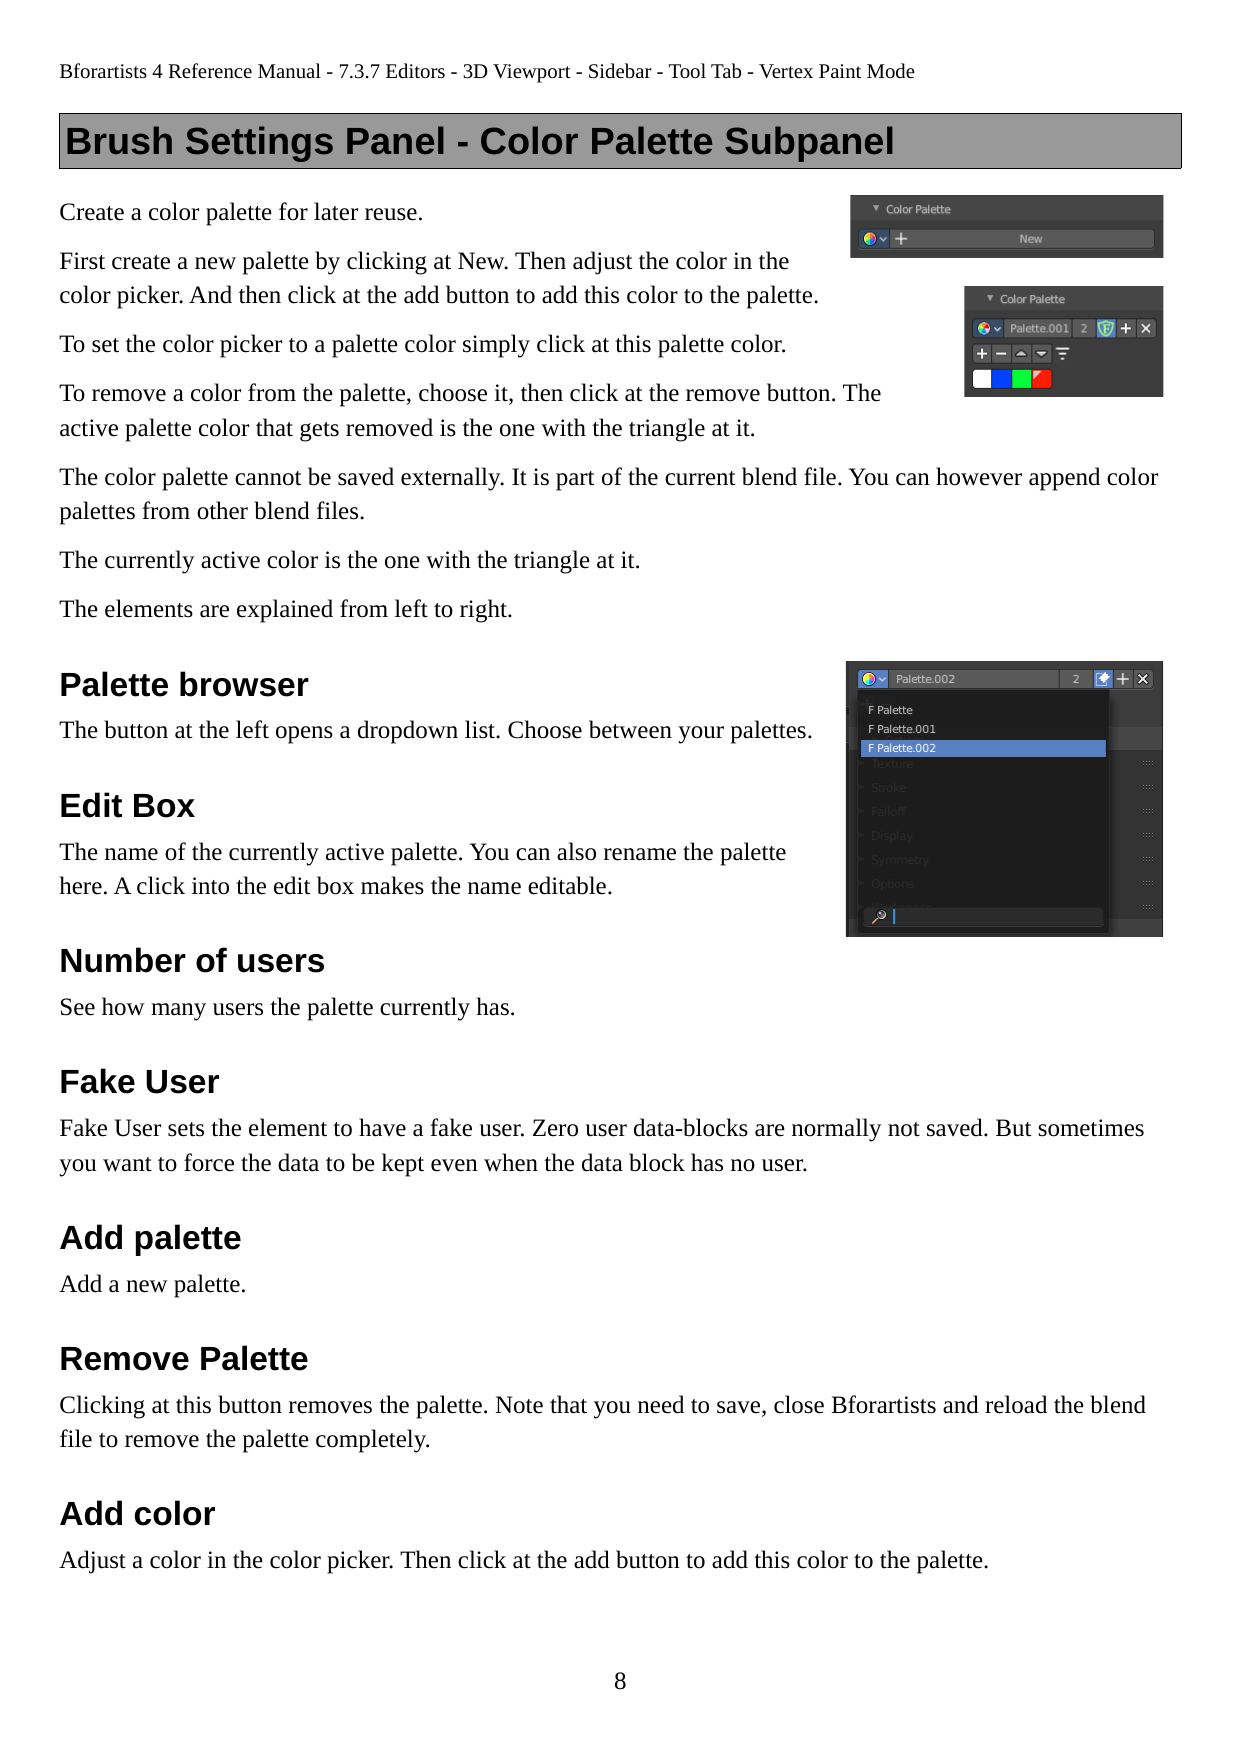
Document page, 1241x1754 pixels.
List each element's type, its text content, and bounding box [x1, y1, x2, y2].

subtitle [1164, 785, 1181, 824]
text To set the color picker to a palette color simply click at this palette color. [59, 329, 964, 358]
text Create a color palette for later reuse. [59, 197, 850, 225]
text The currently active color is the one with the triangle at it. [59, 545, 1181, 574]
text First create a new palette by clicking at New. Then adjust the color in the color picker. And then click at the add button to add this color to the palette. [59, 246, 1181, 309]
text See how many users the palette currently has. [59, 992, 1181, 1021]
subtitle [1164, 664, 1181, 703]
subtitle Number of users [59, 941, 1181, 979]
text The elements are explained from left to right. [59, 594, 1181, 623]
subtitle Palette browser [59, 664, 845, 703]
picture [850, 195, 1164, 258]
subtitle Add palette [59, 1217, 1181, 1256]
text Adjust a color in the color picker. Then click at the add button to add this color to the palette. [59, 1545, 1181, 1574]
subtitle Add color [59, 1494, 1181, 1533]
picture [845, 661, 1164, 937]
subtitle Fake User [59, 1062, 1181, 1101]
picture [964, 286, 1164, 397]
table_header Brush Settings Panel - Color Palette Subpanel [60, 114, 1181, 168]
text The name of the currently active palette. You can also rename the palette here. A click into the edit box makes the name editable. [59, 837, 845, 900]
text The button at the left opens a dropdown list. Choose between your palettes. [59, 716, 845, 744]
text The color palette cannot be saved externally. It is part of the current blend file. You can however append color palettes from other blend files. [59, 462, 1181, 525]
subtitle Edit Box [59, 785, 845, 824]
subtitle Remove Palette [59, 1338, 1181, 1377]
text Fake User sets the element to have a fake user. Zero user data-blocks are normally not saved. But sometimes you want to force the data to be kept even when the data block has no user. [59, 1113, 1181, 1176]
text Clicking at this button removes the palette. Note that you need to save, close Bforartists and reload the blend file to remove the palette completely. [59, 1390, 1181, 1453]
text Add a new palette. [59, 1269, 1181, 1297]
text To remove a color from the palette, choose it, then click at the remove button. The active palette color that gets removed is the one with the triangle at it. [59, 378, 1181, 442]
